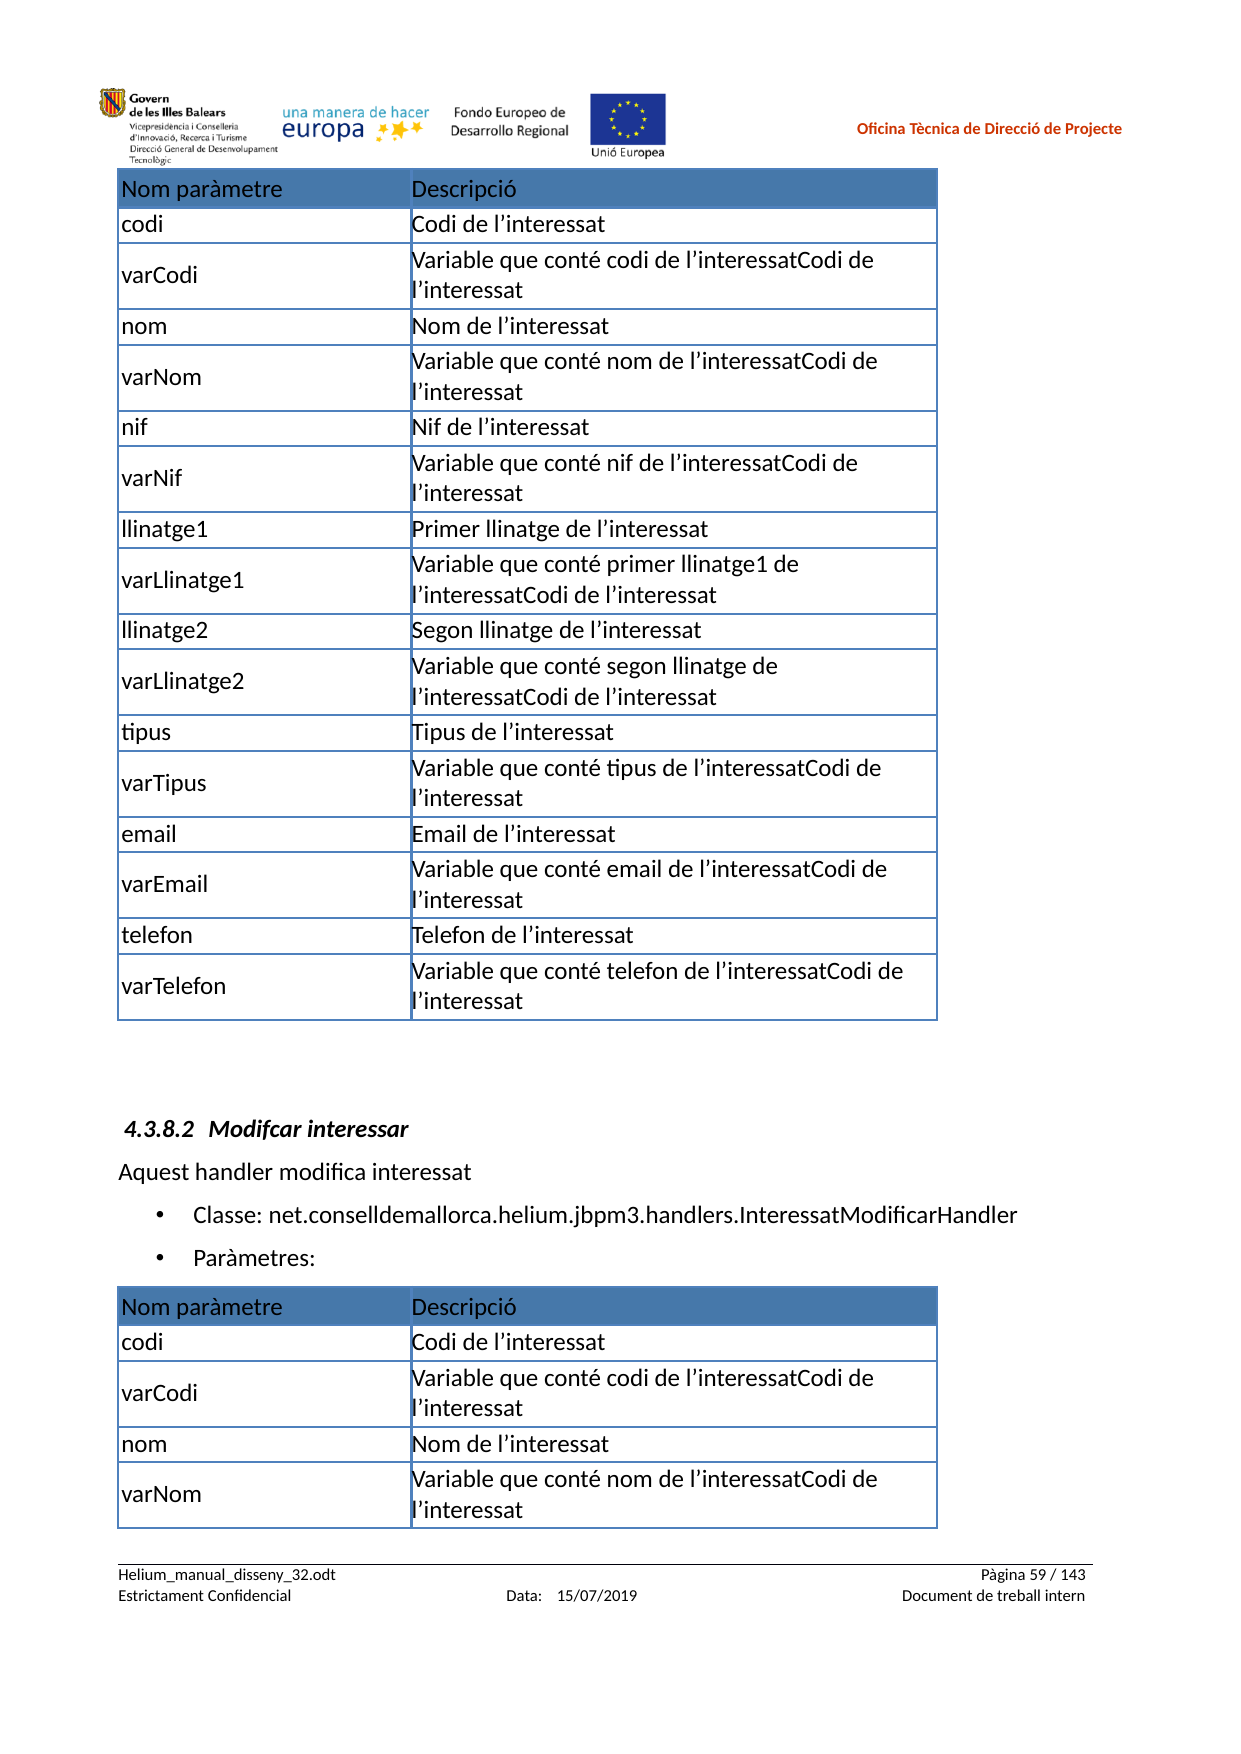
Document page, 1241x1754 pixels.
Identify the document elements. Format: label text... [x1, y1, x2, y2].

table_cell varTelefon [119, 955, 410, 1019]
table_cell llinatge1 [119, 513, 410, 547]
table_header Descripció [413, 1288, 936, 1324]
text Aquest handler modifica interessat [118, 1157, 1122, 1187]
table_header Descripció [413, 170, 936, 206]
table_cell varTipus [119, 752, 410, 816]
table_header Nom paràmetre [119, 170, 410, 206]
table_cell Variable que conté segon llinatge de l’interessatCodi de l’interessat [413, 650, 936, 714]
table_cell Variable que conté email de l’interessatCodi de l’interessat [413, 853, 936, 917]
table_cell Variable que conté nom de l’interessatCodi de l’interessat [413, 346, 936, 409]
table_cell Segon llinatge de l’interessat [413, 615, 936, 648]
list Classe: net.conselldemallorca.helium.jbpm3.handlers.InteressatModificarHandler [156, 1199, 1122, 1230]
table_cell Variable que conté telefon de l’interessatCodi de l’interessat [413, 955, 936, 1019]
table_cell varLlinatge2 [119, 650, 410, 714]
table_cell varCodi [119, 244, 410, 308]
table_header Nom paràmetre [119, 1288, 410, 1324]
table_cell Tipus de l’interessat [413, 716, 936, 750]
table_cell varNom [119, 346, 410, 409]
list Paràmetres: [156, 1243, 1122, 1273]
table_cell varEmail [119, 853, 410, 917]
table_cell Variable que conté tipus de l’interessatCodi de l’interessat [413, 752, 936, 816]
table_cell nom [119, 1428, 410, 1461]
table_cell Nom de l’interessat [413, 310, 936, 343]
table_cell varCodi [119, 1362, 410, 1426]
table_cell codi [119, 209, 410, 242]
table_cell Telefon de l’interessat [413, 919, 936, 953]
table_cell Codi de l’interessat [413, 1326, 936, 1359]
table_cell tipus [119, 716, 410, 750]
table_cell Codi de l’interessat [413, 209, 936, 242]
table_cell codi [119, 1326, 410, 1359]
table_cell Variable que conté primer llinatge1 de l’interessatCodi de l’interessat [413, 549, 936, 613]
table_cell Email de l’interessat [413, 818, 936, 851]
table_cell Primer llinatge de l’interessat [413, 513, 936, 547]
table_cell nom [119, 310, 410, 343]
table_cell Nif de l’interessat [413, 412, 936, 445]
table_cell Variable que conté nif de l’interessatCodi de l’interessat [413, 447, 936, 511]
picture [99, 87, 668, 166]
table_cell varLlinatge1 [119, 549, 410, 613]
subtitle Modifcar interessar [118, 1114, 1122, 1144]
table_cell varNom [119, 1463, 410, 1527]
table_cell Variable que conté nom de l’interessatCodi de l’interessat [413, 1463, 936, 1527]
table_cell email [119, 818, 410, 851]
table_cell llinatge2 [119, 615, 410, 648]
table_cell Variable que conté codi de l’interessatCodi de l’interessat [413, 1362, 936, 1426]
table_cell Variable que conté codi de l’interessatCodi de l’interessat [413, 244, 936, 308]
table_cell varNif [119, 447, 410, 511]
table_cell Nom de l’interessat [413, 1428, 936, 1461]
table_cell nif [119, 412, 410, 445]
table_cell telefon [119, 919, 410, 953]
